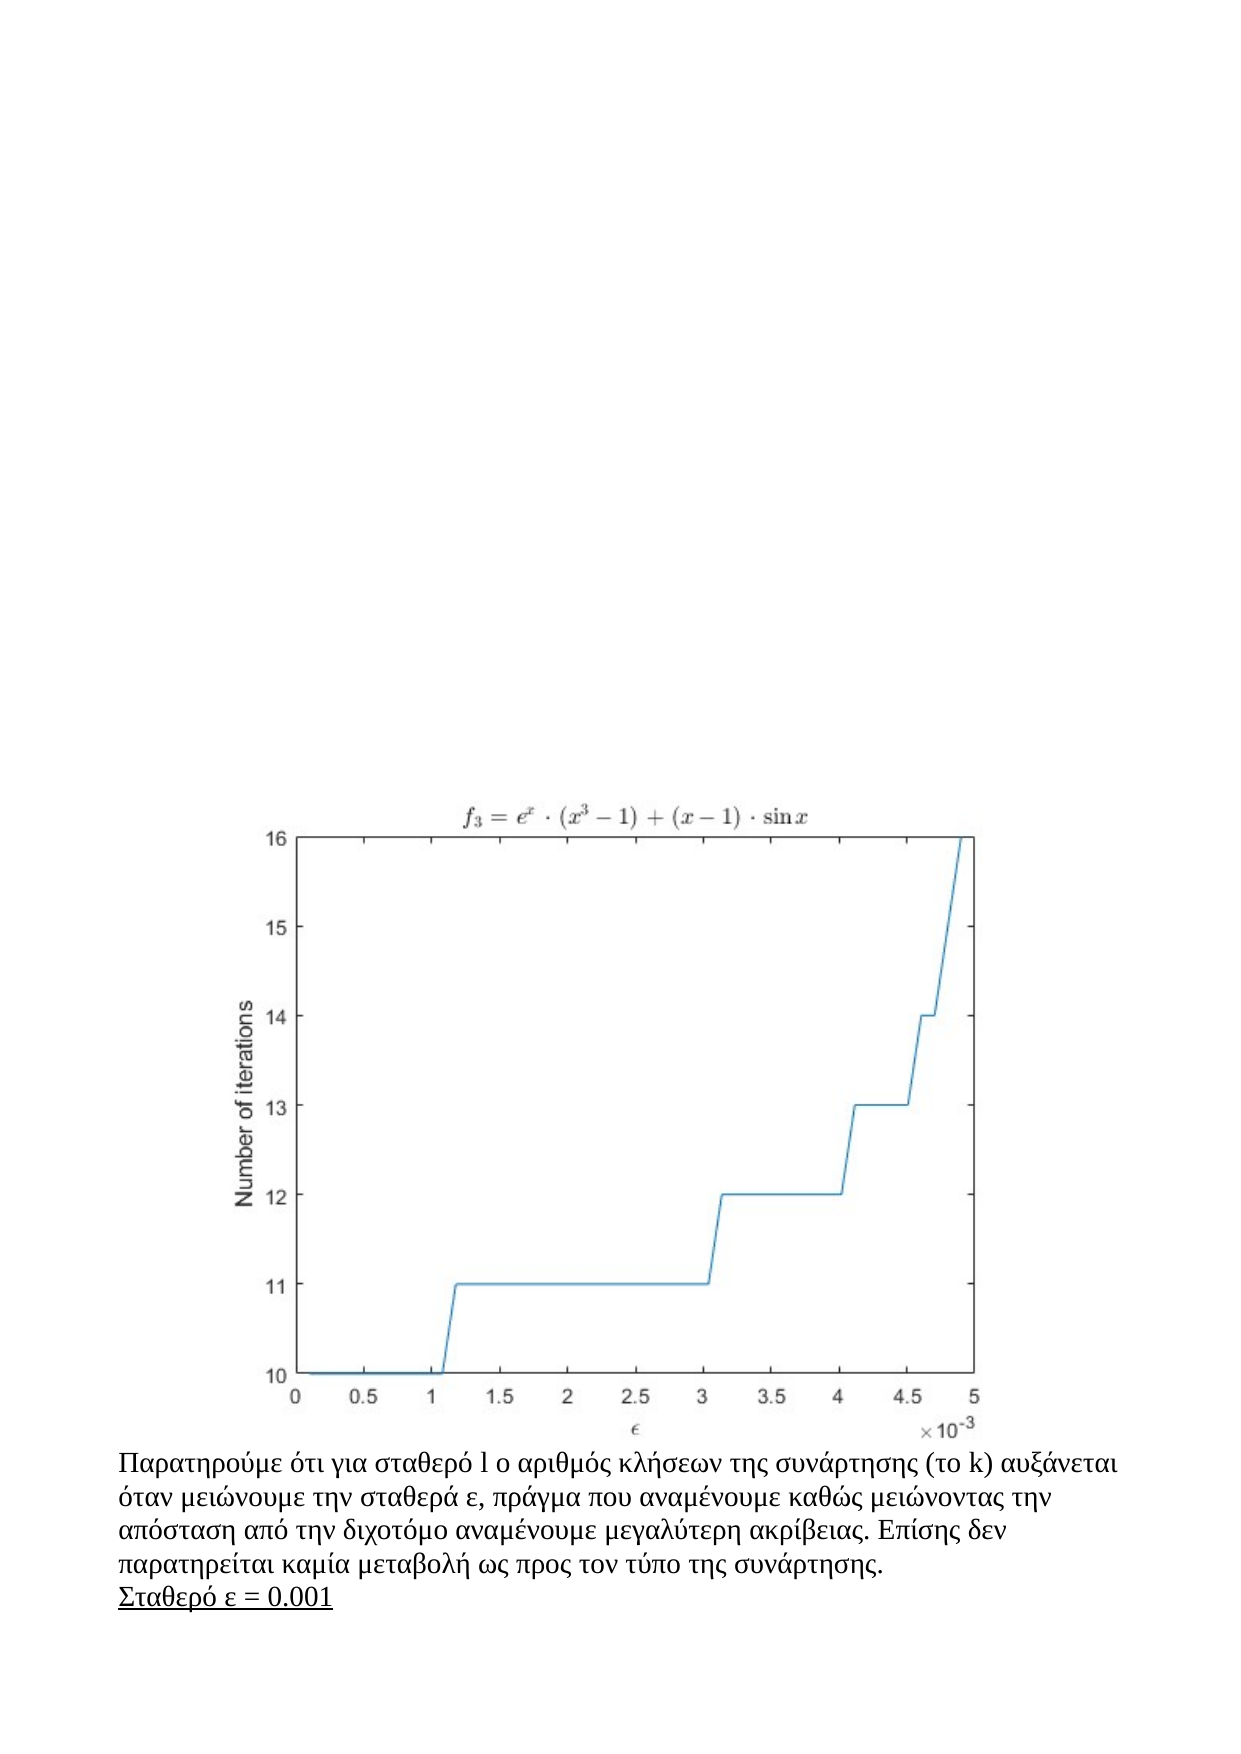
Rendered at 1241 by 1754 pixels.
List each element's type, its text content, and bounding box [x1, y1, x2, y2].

text Σταθερό ε = 0.001 [118, 1579, 1122, 1613]
picture [182, 788, 1058, 1446]
text Παρατηρούμε ότι για σταθερό l ο αριθμός κλήσεων της συνάρτησης (το k) αυξάνεται όταν μειώνουμε την σταθερά ε, πράγμα που αναμένουμε καθώς μειώνοντας την απόσταση από την διχοτόμο αναμένουμε μεγαλύτερη ακρίβειας. Επίσης δεν παρατηρείται καμία μεταβολή ως προς τον τύπο της συνάρτησης. [118, 1426, 1122, 1579]
